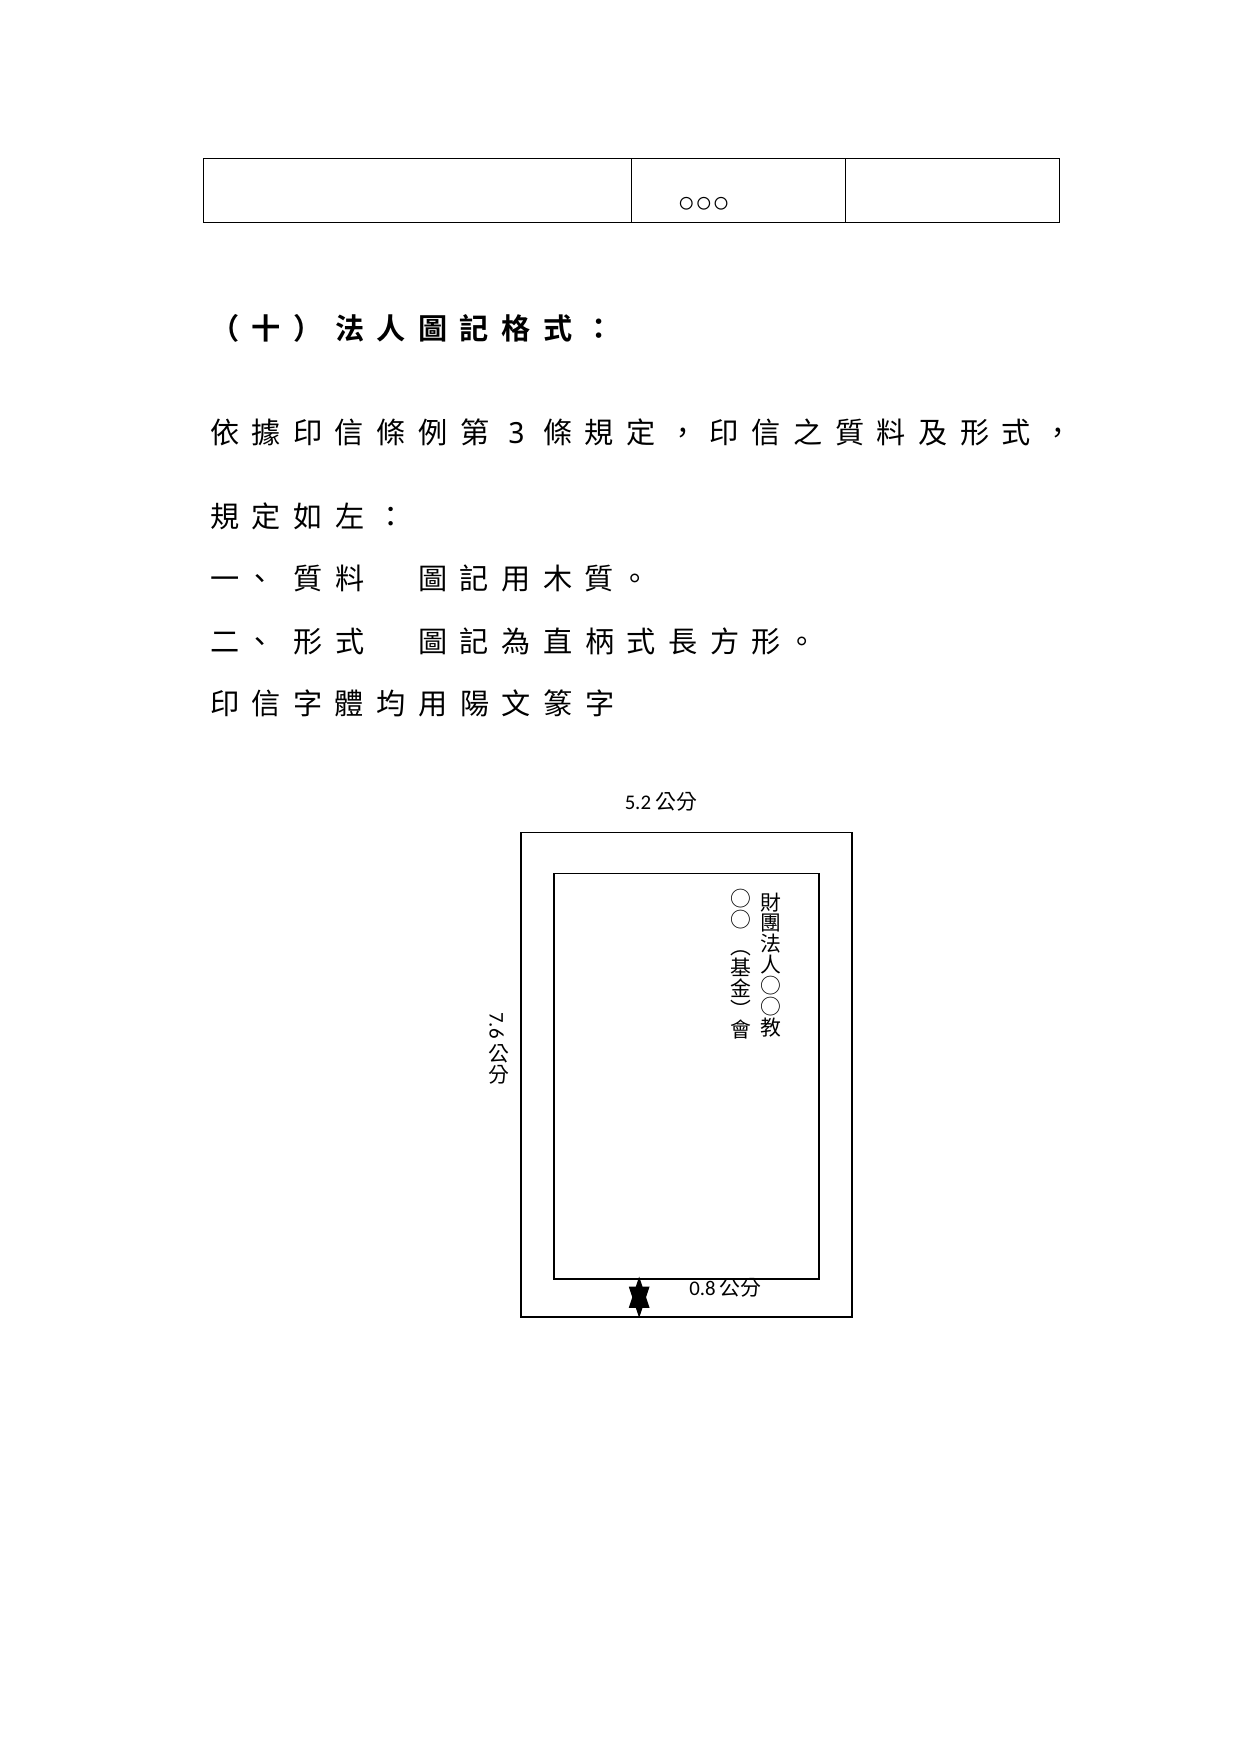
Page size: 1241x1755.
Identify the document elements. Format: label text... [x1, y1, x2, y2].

text 依據印信條例第3條規定，印信之質料及形式，規定如左： [203, 348, 1037, 535]
table_cell [204, 159, 631, 222]
text 印信字體均用陽文篆字 [203, 660, 1037, 723]
table_cell [846, 159, 1059, 222]
table_cell ○○○ [632, 159, 845, 222]
text （十）法人圖記格式： [203, 285, 1037, 348]
text 二、形式 圖記為直柄式長方形。 [203, 598, 1037, 660]
text 一、質料 圖記用木質。 [203, 535, 1037, 598]
